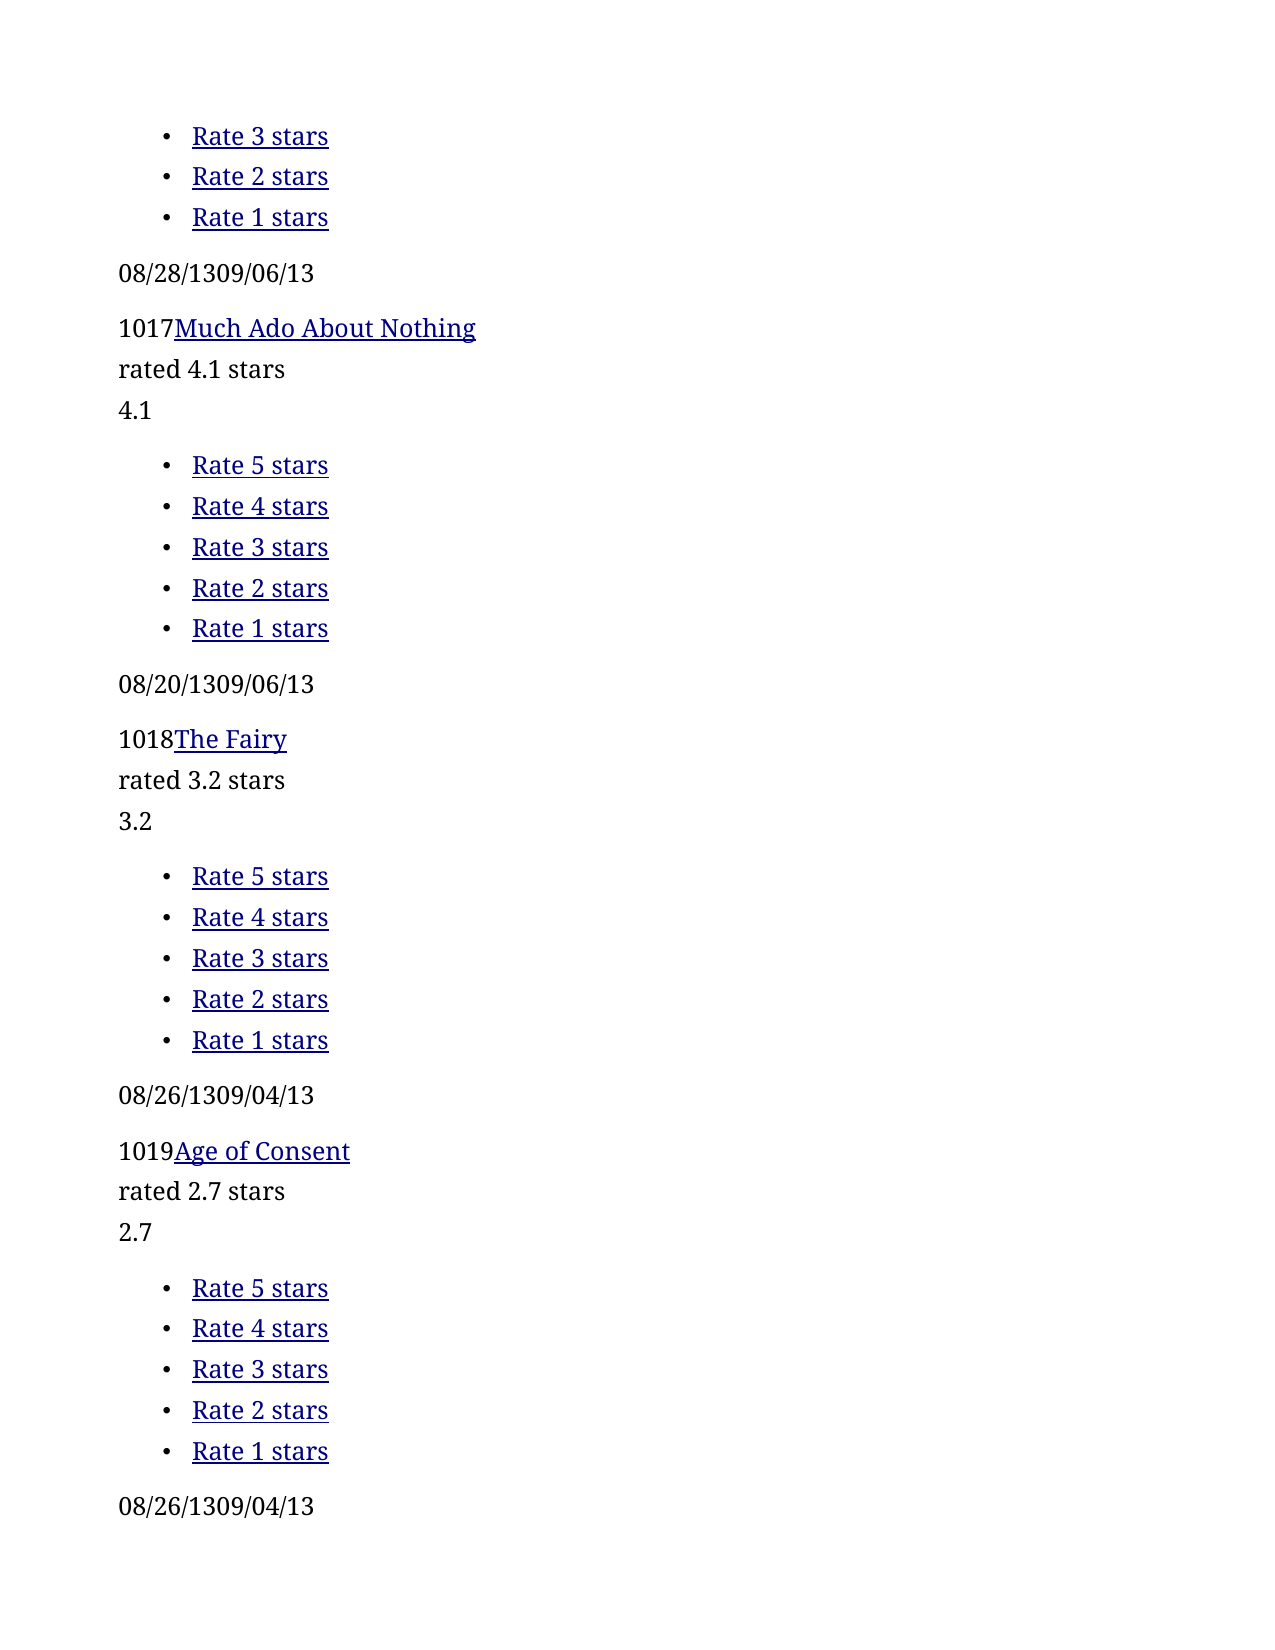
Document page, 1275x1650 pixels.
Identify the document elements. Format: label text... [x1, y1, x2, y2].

text 08/20/1309/06/13 [118, 666, 1157, 701]
list Rate 3 stars [162, 1352, 1157, 1386]
list Rate 3 stars [162, 118, 1157, 152]
text 1019Age of Consent [118, 1133, 1157, 1167]
list Rate 2 stars [162, 570, 1157, 604]
list Rate 3 stars [162, 529, 1157, 563]
text 1017Much Ado About Nothing [118, 311, 1157, 345]
list Rate 4 stars [162, 900, 1157, 934]
list Rate 2 stars [162, 1393, 1157, 1427]
text rated 3.2 stars [118, 763, 1157, 797]
list Rate 2 stars [162, 981, 1157, 1016]
text rated 2.7 stars [118, 1174, 1157, 1208]
list Rate 3 stars [162, 941, 1157, 975]
text 4.1 [118, 392, 1157, 426]
list Rate 1 stars [162, 1433, 1157, 1468]
list Rate 1 stars [162, 1022, 1157, 1056]
text 08/26/1309/04/13 [118, 1489, 1157, 1523]
text rated 4.1 stars [118, 351, 1157, 386]
text 1018The Fairy [118, 722, 1157, 756]
text 08/28/1309/06/13 [118, 255, 1157, 289]
list Rate 5 stars [162, 1270, 1157, 1304]
text 08/26/1309/04/13 [118, 1078, 1157, 1112]
list Rate 4 stars [162, 1311, 1157, 1345]
list Rate 1 stars [162, 200, 1157, 234]
text 3.2 [118, 803, 1157, 838]
list Rate 2 stars [162, 159, 1157, 193]
list Rate 5 stars [162, 448, 1157, 482]
list Rate 5 stars [162, 859, 1157, 893]
text 2.7 [118, 1215, 1157, 1249]
list Rate 1 stars [162, 611, 1157, 645]
list Rate 4 stars [162, 488, 1157, 523]
